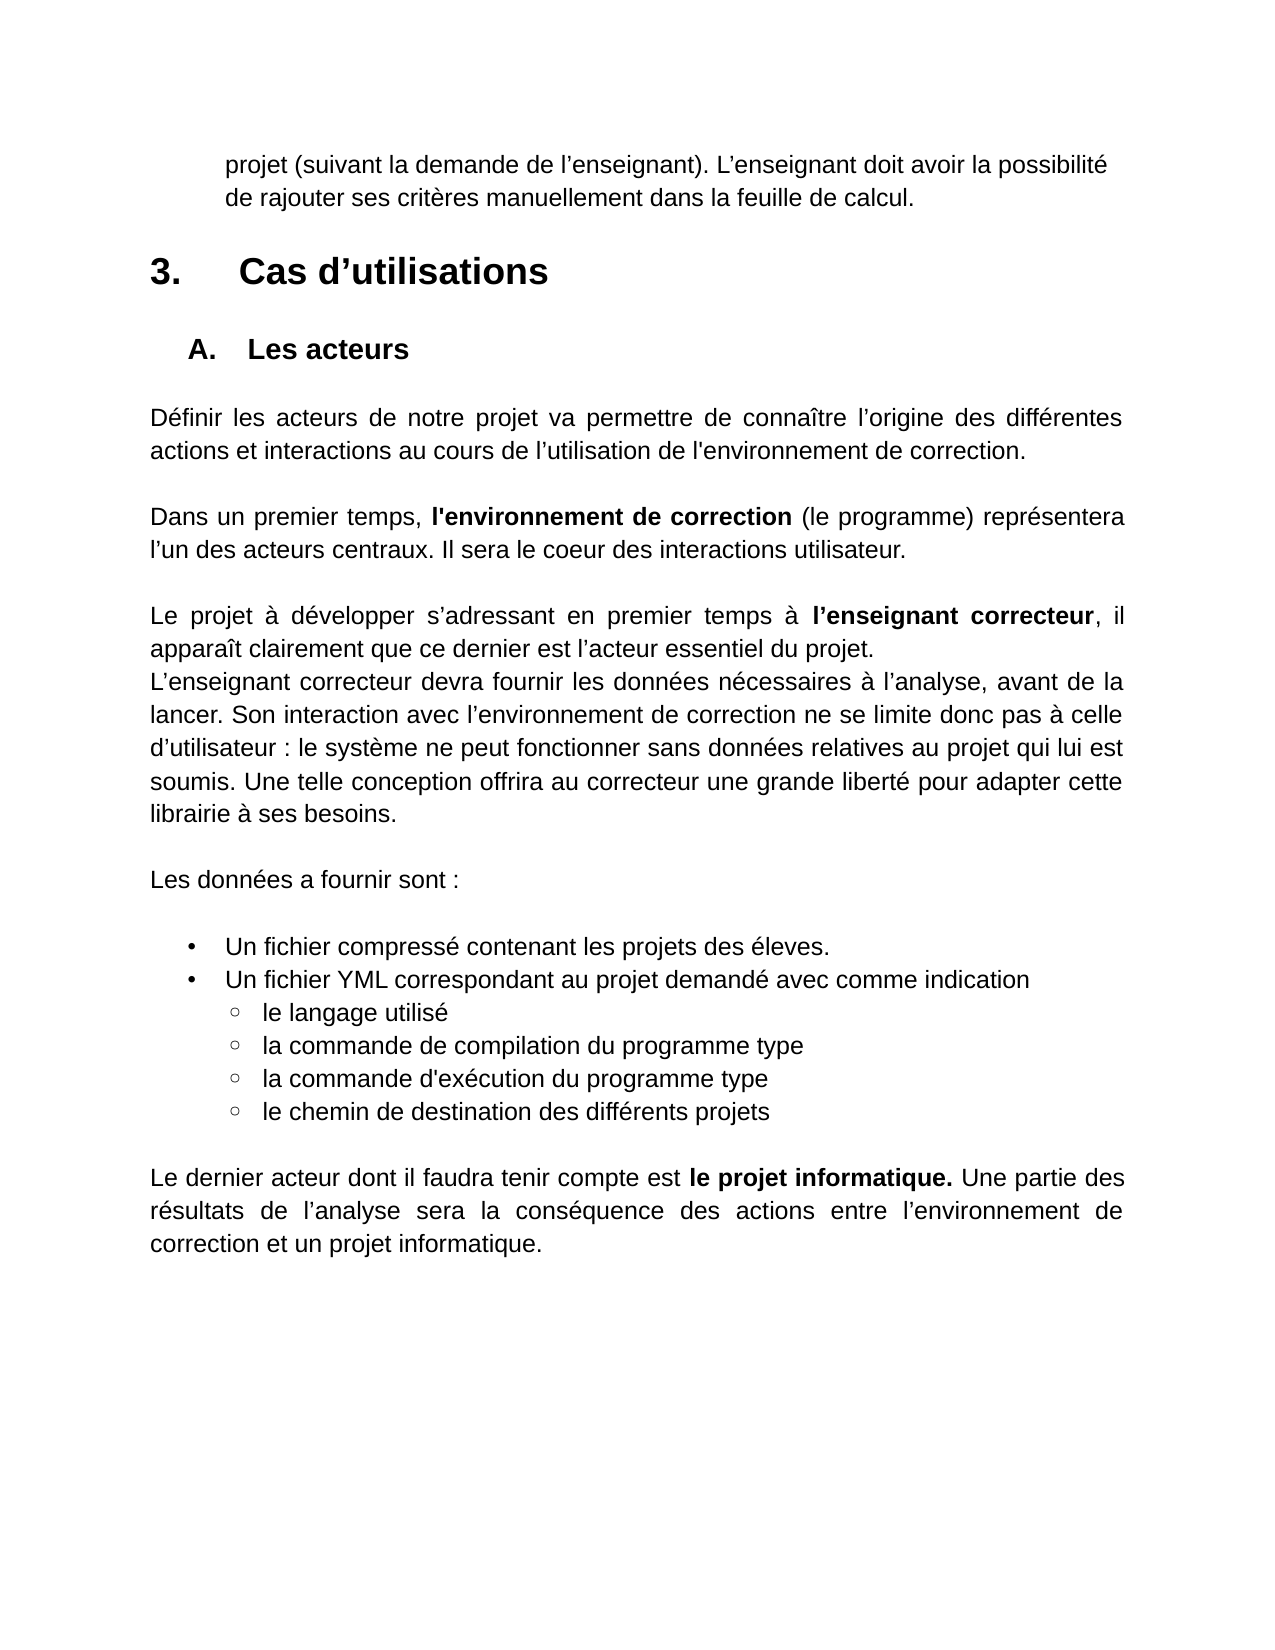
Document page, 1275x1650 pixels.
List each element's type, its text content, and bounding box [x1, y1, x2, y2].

text Le projet à développer s’adressant en premier temps à l’enseignant correcteur, il apparaît clairement que ce dernier est l’acteur essentiel du projet. [150, 601, 1125, 663]
list la commande d'exécution du programme type [225, 1064, 1125, 1093]
list le langage utilisé [225, 998, 1125, 1027]
list Un fichier compressé contenant les projets des éleves. [187, 932, 1125, 960]
text Définir les acteurs de notre projet va permettre de connaître l’origine des différentes actions et interactions au cours de l’utilisation de l'environnement de correction. [150, 403, 1125, 465]
text Le dernier acteur dont il faudra tenir compte est le projet informatique. Une partie des résultats de l’analyse sera la conséquence des actions entre l’environnement de correction et un projet informatique. [150, 1163, 1125, 1258]
text Dans un premier temps, l'environnement de correction (le programme) représentera l’un des acteurs centraux. Il sera le coeur des interactions utilisateur. [150, 502, 1125, 564]
text Les données a fournir sont : [150, 866, 1125, 894]
text L’enseignant correcteur devra fournir les données nécessaires à l’analyse, avant de la lancer. Son interaction avec l’environnement de correction ne se limite donc pas à celle d’utilisateur : le système ne peut fonctionner sans données relatives au projet qui lui est soumis. Une telle conception offrira au correcteur une grande liberté pour adapter cette librairie à ses besoins. [150, 667, 1125, 828]
subtitle Les acteurs [187, 332, 1125, 365]
list Un fichier YML correspondant au projet demandé avec comme indication [187, 965, 1125, 993]
list projet (suivant la demande de l’enseignant). L’enseignant doit avoir la possibilité de rajouter ses critères manuellement dans la feuille de calcul. [187, 150, 1125, 212]
subtitle Cas d’utilisations [150, 249, 1125, 292]
list la commande de compilation du programme type [225, 1031, 1125, 1060]
list le chemin de destination des différents projets [225, 1097, 1125, 1126]
